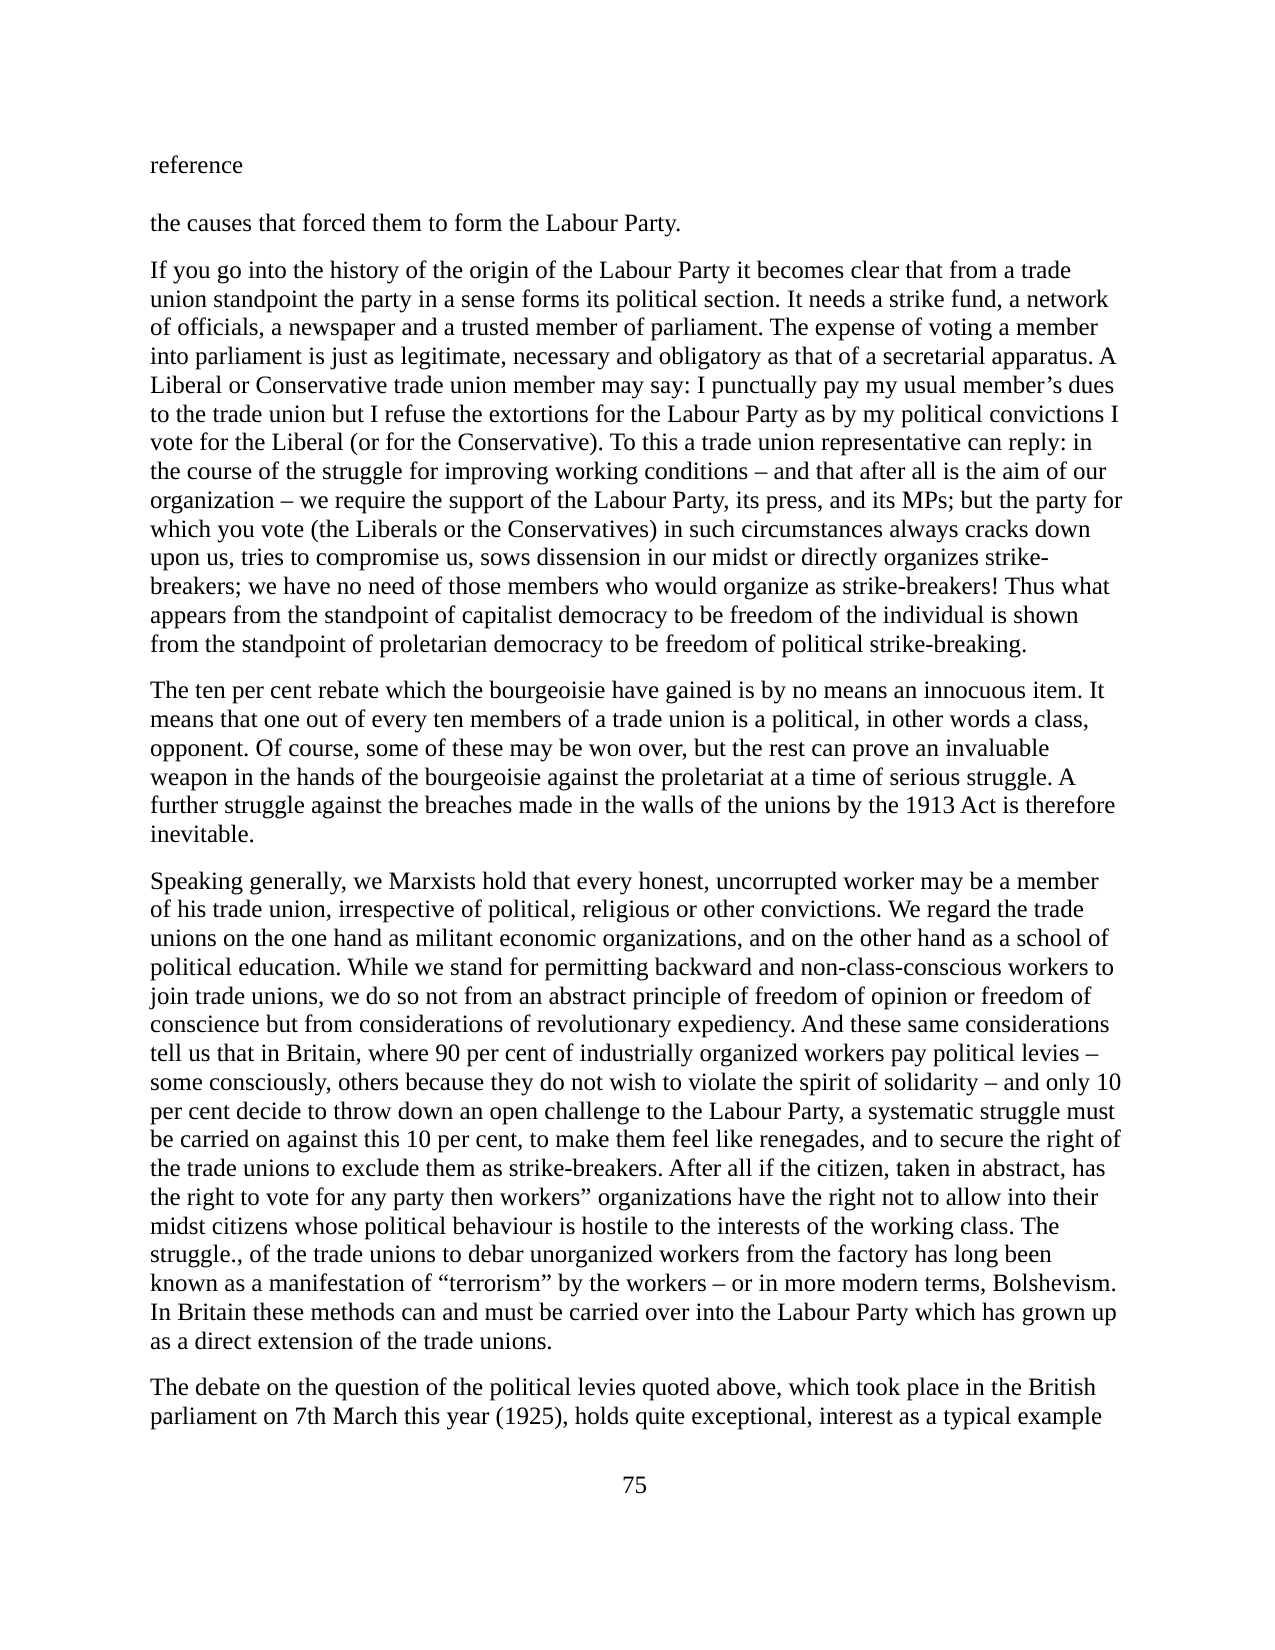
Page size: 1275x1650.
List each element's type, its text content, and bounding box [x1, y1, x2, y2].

text The debate on the question of the political levies quoted above, which took place in the British parliament on 7th March this year (1925), holds quite exceptional, interest as a typical example [150, 1372, 1125, 1430]
text If you go into the history of the origin of the Labour Party it becomes clear that from a trade union standpoint the party in a sense forms its political section. It needs a strike fund, a network of officials, a newspaper and a trusted member of parliament. The expense of voting a member into parliament is just as legitimate, necessary and obligatory as that of a secretarial apparatus. A Liberal or Conservative trade union member may say: I punctually pay my usual member’s dues to the trade union but I refuse the extortions for the Labour Party as by my political convictions I vote for the Liberal (or for the Conservative). To this a trade union representative can reply: in the course of the struggle for improving working conditions – and that after all is the aim of our organization – we require the support of the Labour Party, its press, and its MPs; but the party for which you vote (the Liberals or the Conservatives) in such circumstances always cracks down upon us, tries to compromise us, sows dissension in our midst or directly organizes strike-breakers; we have no need of those members who would organize as strike-breakers! Thus what appears from the standpoint of capitalist democracy to be freedom of the individual is shown from the standpoint of proletarian democracy to be freedom of political strike-breaking. [150, 255, 1125, 657]
text the causes that forced them to form the Labour Party. [150, 208, 1125, 237]
text The ten per cent rebate which the bourgeoisie have gained is by no means an innocuous item. It means that one out of every ten members of a trade union is a political, in other words a class, opponent. Of course, some of these may be won over, but the rest can prove an invaluable weapon in the hands of the bourgeoisie against the proletariat at a time of serious struggle. A further struggle against the breaches made in the walls of the unions by the 1913 Act is therefore inevitable. [150, 675, 1125, 848]
text Speaking generally, we Marxists hold that every honest, uncorrupted worker may be a member of his trade union, irrespective of political, religious or other convictions. We regard the trade unions on the one hand as militant economic organizations, and on the other hand as a school of political education. While we stand for permitting backward and non-class-conscious workers to join trade unions, we do so not from an abstract principle of freedom of opinion or freedom of conscience but from considerations of revolutionary expediency. And these same considerations tell us that in Britain, where 90 per cent of industrially organized workers pay political levies – some consciously, others because they do not wish to violate the spirit of solidarity – and only 10 per cent decide to throw down an open challenge to the Labour Party, a systematic struggle must be carried on against this 10 per cent, to make them feel like renegades, and to secure the right of the trade unions to exclude them as strike-breakers. After all if the citizen, taken in abstract, has the right to vote for any party then workers” organizations have the right not to allow into their midst citizens whose political behaviour is hostile to the interests of the working class. The struggle., of the trade unions to debar unorganized workers from the factory has long been known as a manifestation of “terrorism” by the workers – or in more modern terms, Bolshevism. In Britain these methods can and must be carried over into the Labour Party which has grown up as a direct extension of the trade unions. [150, 866, 1125, 1354]
